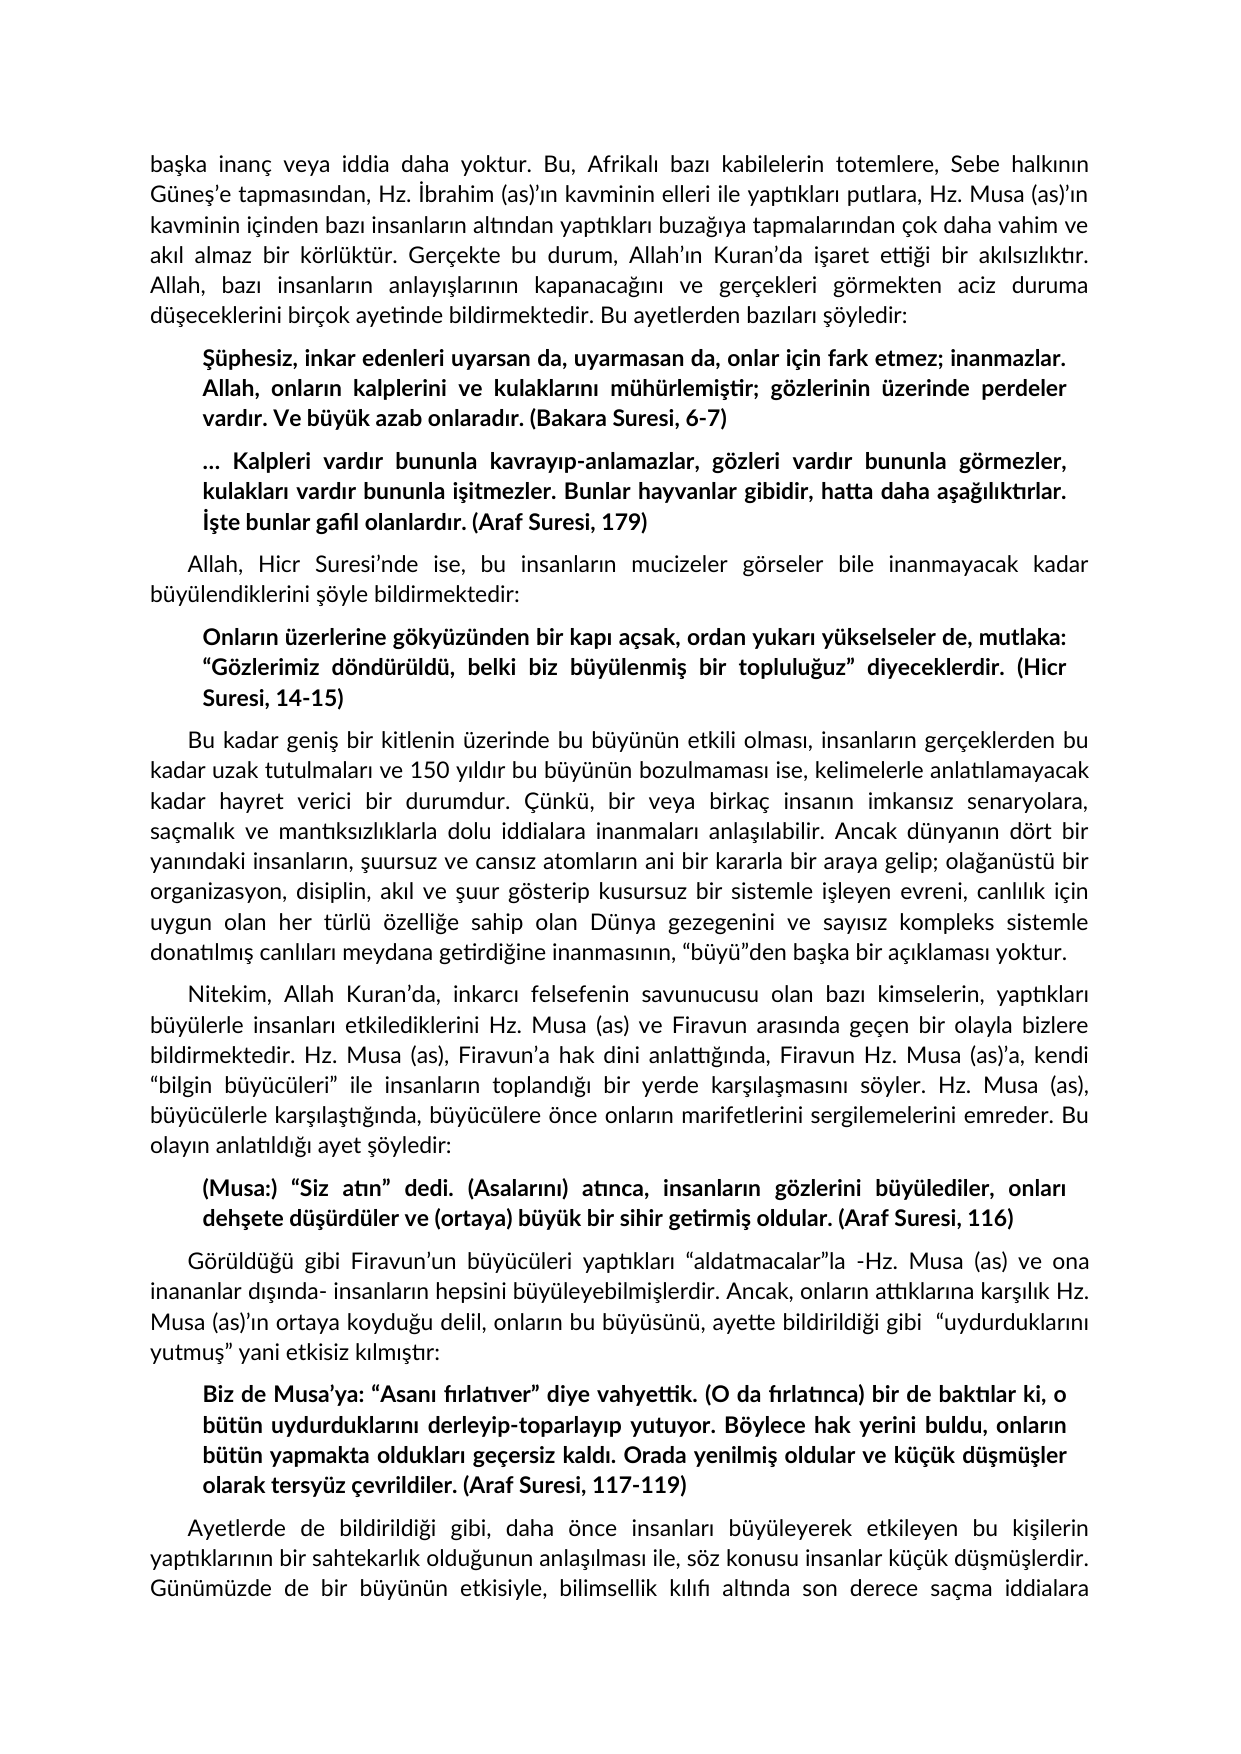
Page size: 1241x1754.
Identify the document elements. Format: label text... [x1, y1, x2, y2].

text Şüphesiz, inkar edenleri uyarsan da, uyarmasan da, onlar için fark etmez; inanmazlar. Allah, onların kalplerini ve kulaklarını mühürlemiştir; gözlerinin üzerinde perdeler vardır. Ve büyük azab onlaradır. (Bakara Suresi, 6-7) [202, 344, 1068, 432]
text Nitekim, Allah Kuran’da, inkarcı felsefenin savunucusu olan bazı kimselerin, yaptıkları büyülerle insanları etkilediklerini Hz. Musa (as) ve Firavun arasında geçen bir olayla bizlere bildirmektedir. Hz. Musa (as), Firavun’a hak dini anlattığında, Firavun Hz. Musa (as)’a, kendi “bilgin büyücüleri” ile insanların toplandığı bir yerde karşılaşmasını söyler. Hz. Musa (as), büyücülerle karşılaştığında, büyücülere önce onların marifetlerini sergilemelerini emreder. Bu olayın anlatıldığı ayet şöyledir: [150, 980, 1090, 1159]
text Ayetlerde de bildirildiği gibi, daha önce insanları büyüleyerek etkileyen bu kişilerin yaptıklarının bir sahtekarlık olduğunun anlaşılması ile, söz konusu insanlar küçük düşmüşlerdir. Günümüzde de bir büyünün etkisiyle, bilimsellik kılıfı altında son derece saçma iddialara [150, 1513, 1090, 1601]
text Biz de Musa’ya: “Asanı fırlatıver” diye vahyettik. (O da fırlatınca) bir de baktılar ki, o bütün uydurduklarını derleyip-toparlayıp yutuyor. Böylece hak yerini buldu, onların bütün yapmakta oldukları geçersiz kaldı. Orada yenilmiş oldular ve küçük düşmüşler olarak tersyüz çevrildiler. (Araf Suresi, 117-119) [202, 1380, 1068, 1498]
text Görüldüğü gibi Firavun’un büyücüleri yaptıkları “aldatmacalar”la -Hz. Musa (as) ve ona inananlar dışında- insanların hepsini büyüleyebilmişlerdir. Ancak, onların attıklarına karşılık Hz. Musa (as)’ın ortaya koyduğu delil, onların bu büyüsünü, ayette bildirildiği gibi “uydurduklarını yutmuş” yani etkisiz kılmıştır: [150, 1247, 1090, 1365]
text Bu kadar geniş bir kitlenin üzerinde bu büyünün etkili olması, insanların gerçeklerden bu kadar uzak tutulmaları ve 150 yıldır bu büyünün bozulmaması ise, kelimelerle anlatılamayacak kadar hayret verici bir durumdur. Çünkü, bir veya birkaç insanın imkansız senaryolara, saçmalık ve mantıksızlıklarla dolu iddialara inanmaları anlaşılabilir. Ancak dünyanın dört bir yanındaki insanların, şuursuz ve cansız atomların ani bir kararla bir araya gelip; olağanüstü bir organizasyon, disiplin, akıl ve şuur gösterip kusursuz bir sistemle işleyen evreni, canlılık için uygun olan her türlü özelliğe sahip olan Dünya gezegenini ve sayısız kompleks sistemle donatılmış canlıları meydana getirdiğine inanmasının, “büyü”den başka bir açıklaması yoktur. [150, 726, 1090, 965]
text (Musa:) “Siz atın” dedi. (Asalarını) atınca, insanların gözlerini büyülediler, onları dehşete düşürdüler ve (ortaya) büyük bir sihir getirmiş oldular. (Araf Suresi, 116) [202, 1174, 1068, 1232]
text … Kalpleri vardır bununla kavrayıp-anlamazlar, gözleri vardır bununla görmezler, kulakları vardır bununla işitmezler. Bunlar hayvanlar gibidir, hatta daha aşağılıktırlar. İşte bunlar gafil olanlardır. (Araf Suresi, 179) [202, 447, 1068, 535]
text Onların üzerlerine gökyüzünden bir kapı açsak, ordan yukarı yükselseler de, mutlaka: “Gözlerimiz döndürüldü, belki biz büyülenmiş bir topluluğuz” diyeceklerdir. (Hicr Suresi, 14-15) [202, 623, 1068, 711]
text başka inanç veya iddia daha yoktur. Bu, Afrikalı bazı kabilelerin totemlere, Sebe halkının Güneş’e tapmasından, Hz. İbrahim (as)’ın kavminin elleri ile yaptıkları putlara, Hz. Musa (as)’ın kavminin içinden bazı insanların altından yaptıkları buzağıya tapmalarından çok daha vahim ve akıl almaz bir körlüktür. Gerçekte bu durum, Allah’ın Kuran’da işaret ettiği bir akılsızlıktır. Allah, bazı insanların anlayışlarının kapanacağını ve gerçekleri görmekten aciz duruma düşeceklerini birçok ayetinde bildirmektedir. Bu ayetlerden bazıları şöyledir: [150, 150, 1090, 328]
text Allah, Hicr Suresi’nde ise, bu insanların mucizeler görseler bile inanmayacak kadar büyülendiklerini şöyle bildirmektedir: [150, 550, 1090, 608]
